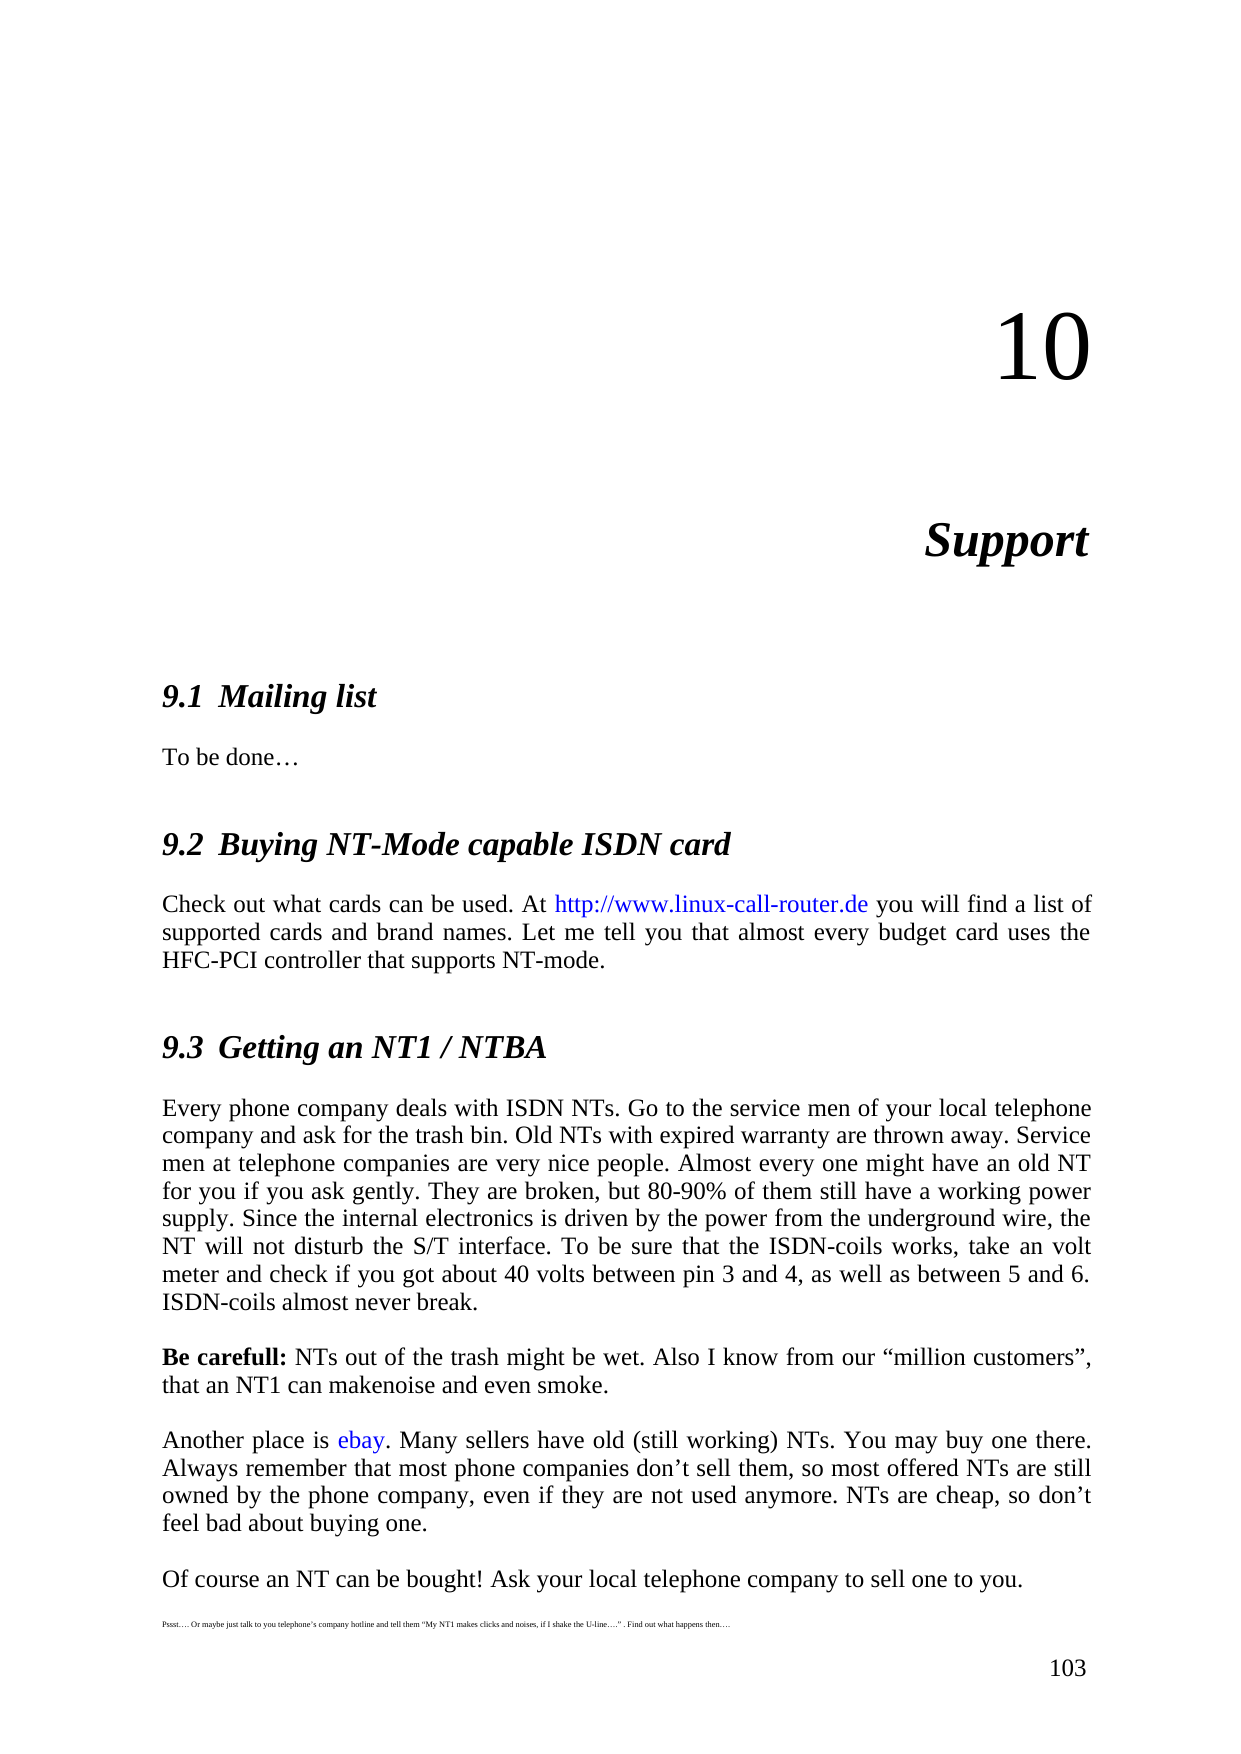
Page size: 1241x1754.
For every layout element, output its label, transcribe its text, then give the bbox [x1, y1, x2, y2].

text 9.2 Buying NT-Mode capable ISDN card [162, 826, 1092, 863]
text 10 [162, 291, 1092, 401]
text Of course an NT can be bought! Ask your local telephone company to sell one to you. [162, 1565, 1092, 1592]
text To be done… [162, 743, 1092, 771]
subtitle Support [162, 512, 1092, 567]
text Every phone company deals with ISDN NTs. Go to the service men of your local telephone company and ask for the trash bin. Old NTs with expired warranty are thrown away. Service men at telephone companies are very nice people. Almost every one might have an old NT for you if you ask gently. They are broken, but 80-90% of them still have a working power supply. Since the internal electronics is driven by the power from the underground wire, the NT will not disturb the S/T interface. To be sure that the ISDN-coils works, take an volt meter and check if you got about 40 volts between pin 3 and 4, as well as between 5 and 6. ISDN-coils almost never break. [162, 1094, 1092, 1315]
text Check out what cards can be used. At http://www.linux-call-router.de you will find a list of supported cards and brand names. Let me tell you that almost every budget card uses the HFC-PCI controller that supports NT-mode. [162, 891, 1092, 974]
text Be carefull: NTs out of the trash might be wet. Also I know from our “million customers”, that an NT1 can makenoise and even smoke. [162, 1343, 1092, 1398]
text Another place is ebay. Many sellers have old (still working) NTs. You may buy one there. Always remember that most phone companies don’t sell them, so most offered NTs are still owned by the phone company, even if they are not used anymore. NTs are cheap, so don’t feel bad about buying one. [162, 1426, 1092, 1537]
text Pssst…. Or maybe just talk to you telephone’s company hotline and tell them “My NT1 makes clicks and noises, if I shake the U-line….” . Find out what happens then…. [162, 1620, 1092, 1629]
text 9.3 Getting an NT1 / NTBA [162, 1029, 1092, 1066]
text 9.1 Mailing list [162, 678, 1092, 715]
